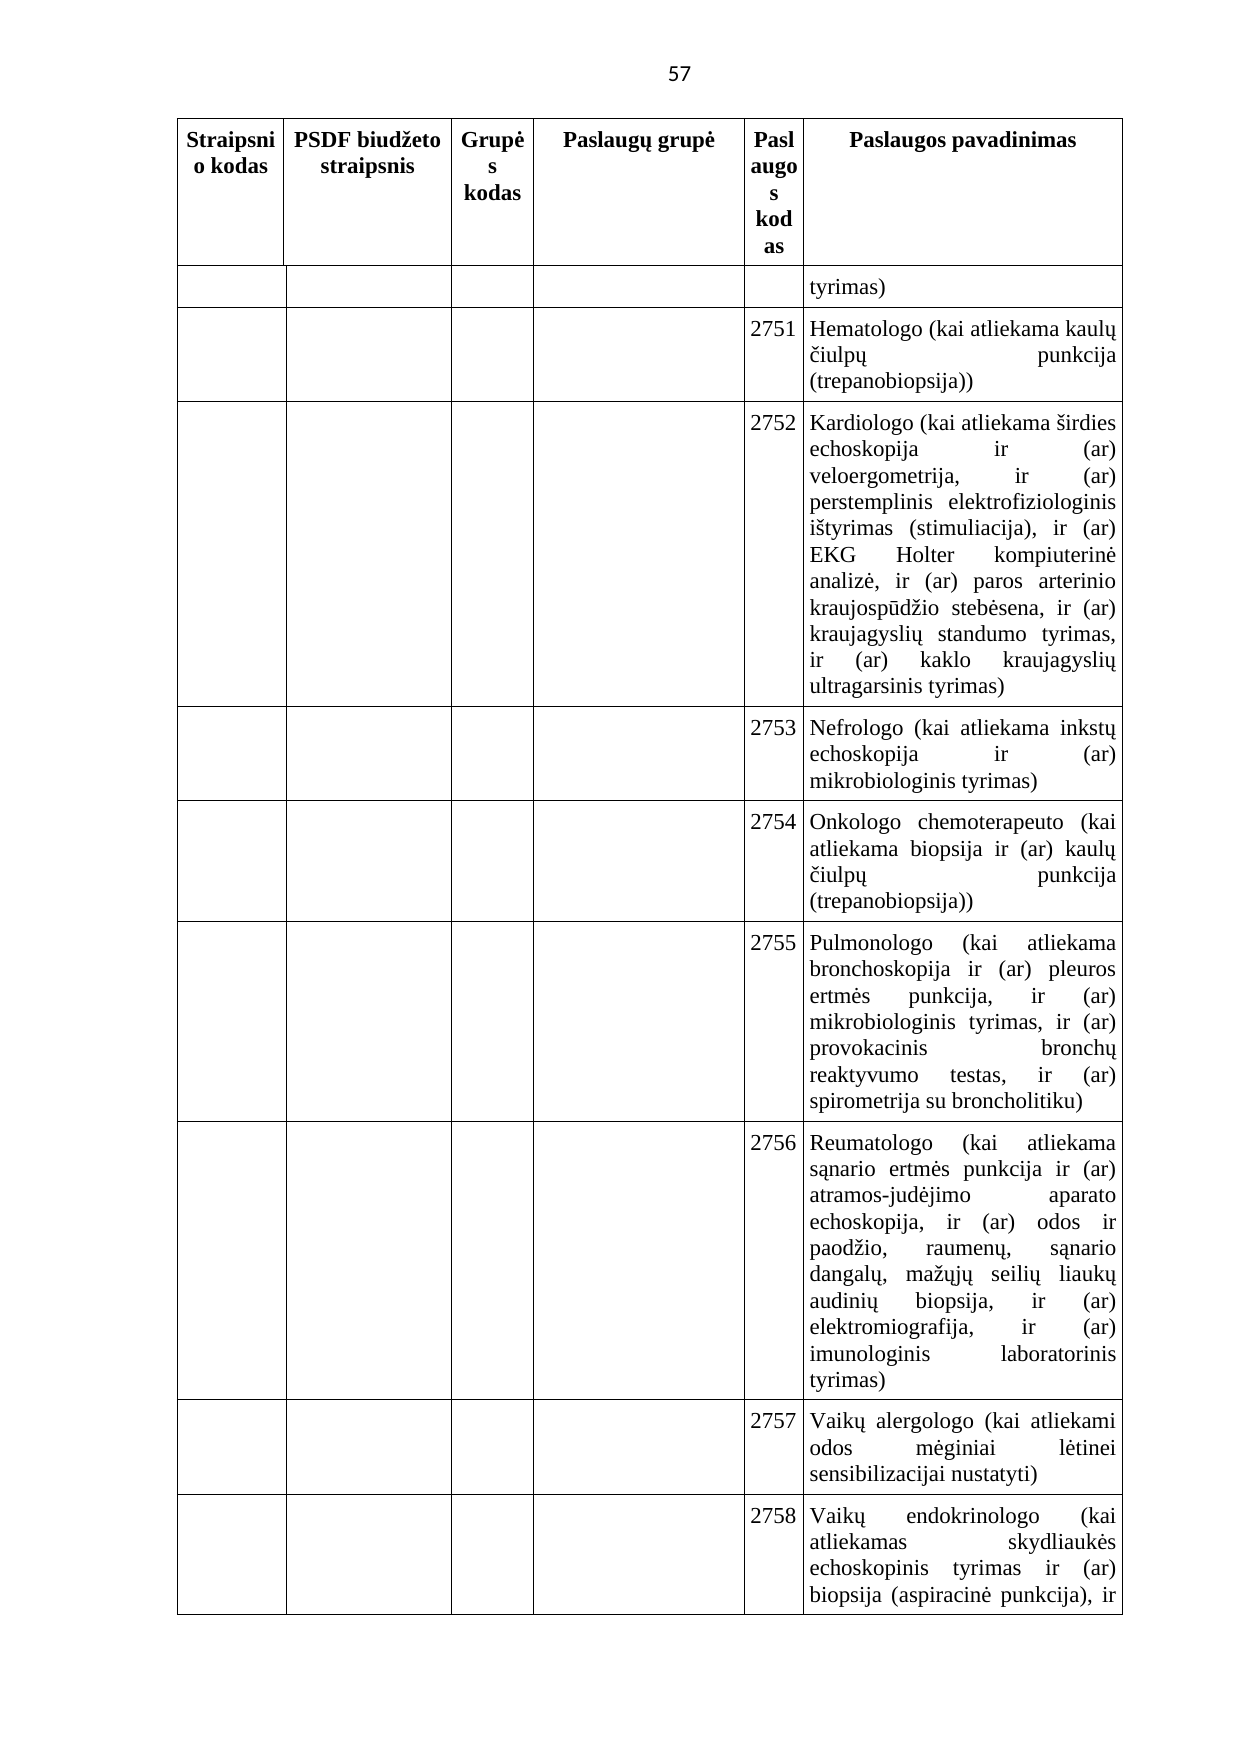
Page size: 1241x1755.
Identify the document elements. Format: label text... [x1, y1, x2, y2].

table_cell [534, 1122, 744, 1399]
table_cell Vaikų endokrinologo (kai atliekamas skydliaukės echoskopinis tyrimas ir (ar) biopsija (aspiracinė punkcija), ir [804, 1495, 1122, 1614]
table_cell [178, 1495, 286, 1614]
table_header Paslaugos kodas [745, 119, 803, 265]
table_cell [287, 402, 451, 706]
table_cell 2756 [745, 1122, 803, 1399]
table_cell [452, 922, 533, 1121]
table_cell [534, 308, 744, 401]
table_cell [452, 707, 533, 800]
table_cell [534, 707, 744, 800]
table_cell 2758 [745, 1495, 803, 1614]
table_cell [452, 402, 533, 706]
table_header Paslaugos pavadinimas [804, 119, 1122, 265]
table_cell 2755 [745, 922, 803, 1121]
table_cell [534, 402, 744, 706]
table_cell [287, 266, 451, 307]
table_cell [287, 707, 451, 800]
table_header Paslaugų grupė [534, 119, 744, 265]
table_cell [287, 1400, 451, 1494]
table_cell [534, 1400, 744, 1494]
table_cell [452, 1495, 533, 1614]
table_cell [534, 1495, 744, 1614]
table_cell tyrimas) [804, 266, 1122, 307]
table_cell [534, 266, 744, 307]
table_cell Onkologo chemoterapeuto (kai atliekama biopsija ir (ar) kaulų čiulpų punkcija (trepanobiopsija)) [804, 801, 1122, 921]
table_header Grupės kodas [452, 119, 533, 265]
table_cell [452, 1400, 533, 1494]
table_cell [287, 801, 451, 921]
table_cell [178, 801, 286, 921]
table_cell [178, 1122, 286, 1399]
table_cell [178, 308, 286, 401]
table_cell [452, 308, 533, 401]
table_cell Nefrologo (kai atliekama inkstų echoskopija ir (ar) mikrobiologinis tyrimas) [804, 707, 1122, 800]
table_cell Reumatologo (kai atliekama sąnario ertmės punkcija ir (ar) atramos-judėjimo aparato echoskopija, ir (ar) odos ir paodžio, raumenų, sąnario dangalų, mažųjų seilių liaukų audinių biopsija, ir (ar) elektromiografija, ir (ar) imunologinis laboratorinis tyrimas) [804, 1122, 1122, 1399]
table_cell Pulmonologo (kai atliekama bronchoskopija ir (ar) pleuros ertmės punkcija, ir (ar) mikrobiologinis tyrimas, ir (ar) provokacinis bronchų reaktyvumo testas, ir (ar) spirometrija su broncholitiku) [804, 922, 1122, 1121]
table_cell [178, 402, 286, 706]
table_cell [178, 707, 286, 800]
table_cell [287, 922, 451, 1121]
table_cell 2754 [745, 801, 803, 921]
table_cell [287, 308, 451, 401]
table_cell [534, 801, 744, 921]
table_cell Hematologo (kai atliekama kaulų čiulpų punkcija (trepanobiopsija)) [804, 308, 1122, 401]
table_cell 2751 [745, 308, 803, 401]
table_cell [534, 922, 744, 1121]
table_cell [452, 266, 533, 307]
table_cell Kardiologo (kai atliekama širdies echoskopija ir (ar) veloergometrija, ir (ar) perstemplinis elektrofiziologinis ištyrimas (stimuliacija), ir (ar) EKG Holter kompiuterinė analizė, ir (ar) paros arterinio kraujospūdžio stebėsena, ir (ar) kraujagyslių standumo tyrimas, ir (ar) kaklo kraujagyslių ultragarsinis tyrimas) [804, 402, 1122, 706]
table_cell [287, 1122, 451, 1399]
table_cell [452, 1122, 533, 1399]
table_cell [178, 922, 286, 1121]
table_cell Vaikų alergologo (kai atliekami odos mėginiai lėtinei sensibilizacijai nustatyti) [804, 1400, 1122, 1494]
table_cell [452, 801, 533, 921]
table_cell 2753 [745, 707, 803, 800]
table_cell [745, 266, 803, 307]
table_cell 2752 [745, 402, 803, 706]
table_header Straipsnio kodas [178, 119, 283, 265]
table_cell [287, 1495, 451, 1614]
table_cell [178, 266, 286, 307]
table_header PSDF biudžeto straipsnis [284, 119, 451, 265]
table_cell 2757 [745, 1400, 803, 1494]
table_cell [178, 1400, 286, 1494]
